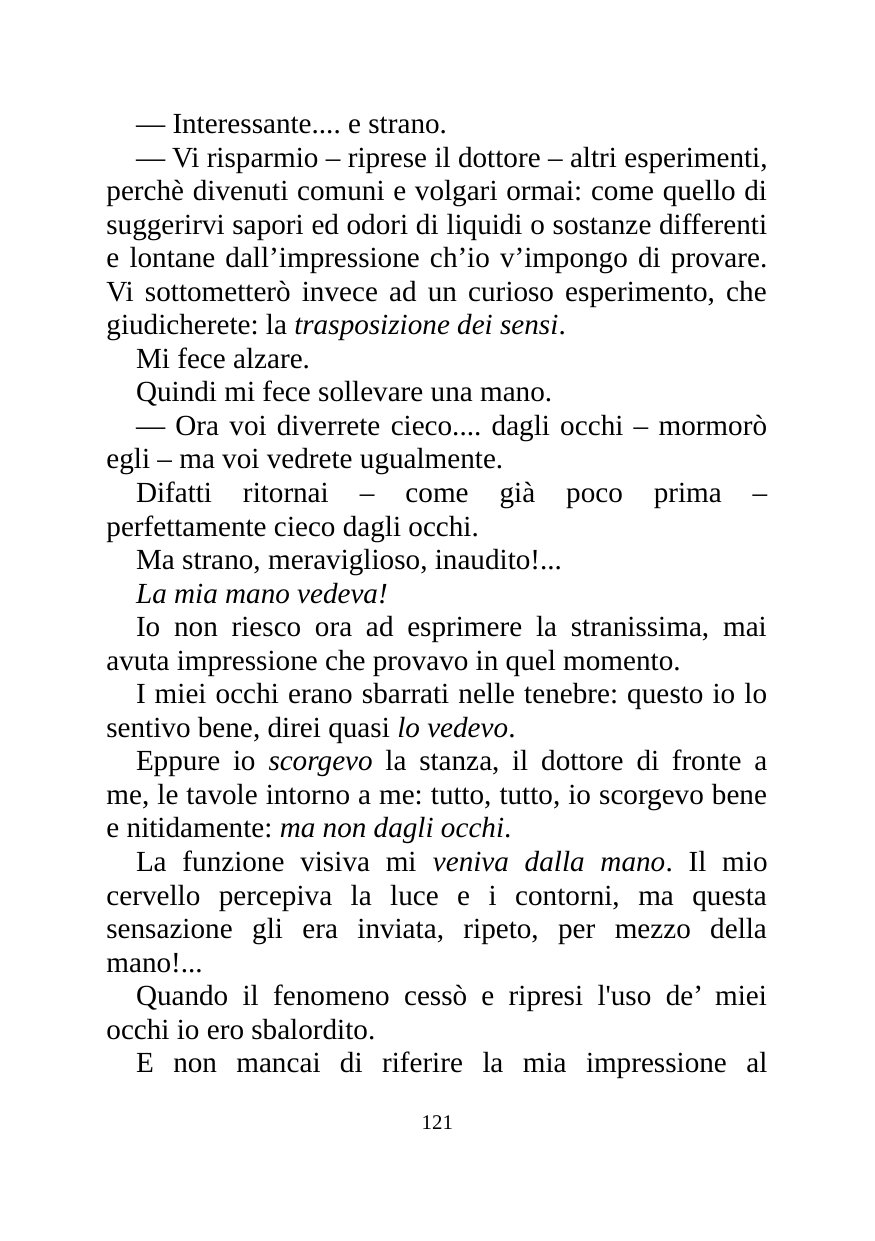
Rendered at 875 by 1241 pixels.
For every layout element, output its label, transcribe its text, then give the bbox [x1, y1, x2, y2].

text Quindi mi fece sollevare una mano. [106, 374, 768, 408]
text Eppure io scorgevo la stanza, il dottore di fronte a me, le tavole intorno a me: tutto, tutto, io scorgevo bene e nitidamente: ma non dagli occhi. [106, 743, 768, 844]
text La funzione visiva mi veniva dalla mano. Il mio cervello percepiva la luce e i contorni, ma questa sensazione gli era inviata, ripeto, per mezzo della mano!... [106, 844, 768, 978]
text E non mancai di riferire la mia impressione al [106, 1045, 768, 1079]
text — Ora voi diverrete cieco.... dagli occhi – mormorò egli – ma voi vedrete ugualmente. [106, 408, 768, 475]
text Mi fece alzare. [106, 341, 768, 374]
text Difatti ritornai – come già poco prima – perfettamente cieco dagli occhi. [106, 475, 768, 542]
text Ma strano, meraviglioso, inaudito!... [106, 542, 768, 576]
text — Interessante.... e strano. [106, 106, 768, 140]
text Quando il fenomeno cessò e ripresi l'uso de’ miei occhi io ero sbalordito. [106, 978, 768, 1045]
text Io non riesco ora ad esprimere la stranissima, mai avuta impressione che provavo in quel momento. [106, 609, 768, 676]
text I miei occhi erano sbarrati nelle tenebre: questo io lo sentivo bene, direi quasi lo vedevo. [106, 676, 768, 743]
text — Vi risparmio – riprese il dottore – altri esperimenti, perchè divenuti comuni e volgari ormai: come quello di suggerirvi sapori ed odori di liquidi o sostanze differenti e lontane dall’impressione ch’io v’impongo di provare. Vi sottometterò invece ad un curioso esperimento, che giudicherete: la trasposizione dei sensi. [106, 140, 768, 341]
text La mia mano vedeva! [106, 576, 768, 609]
